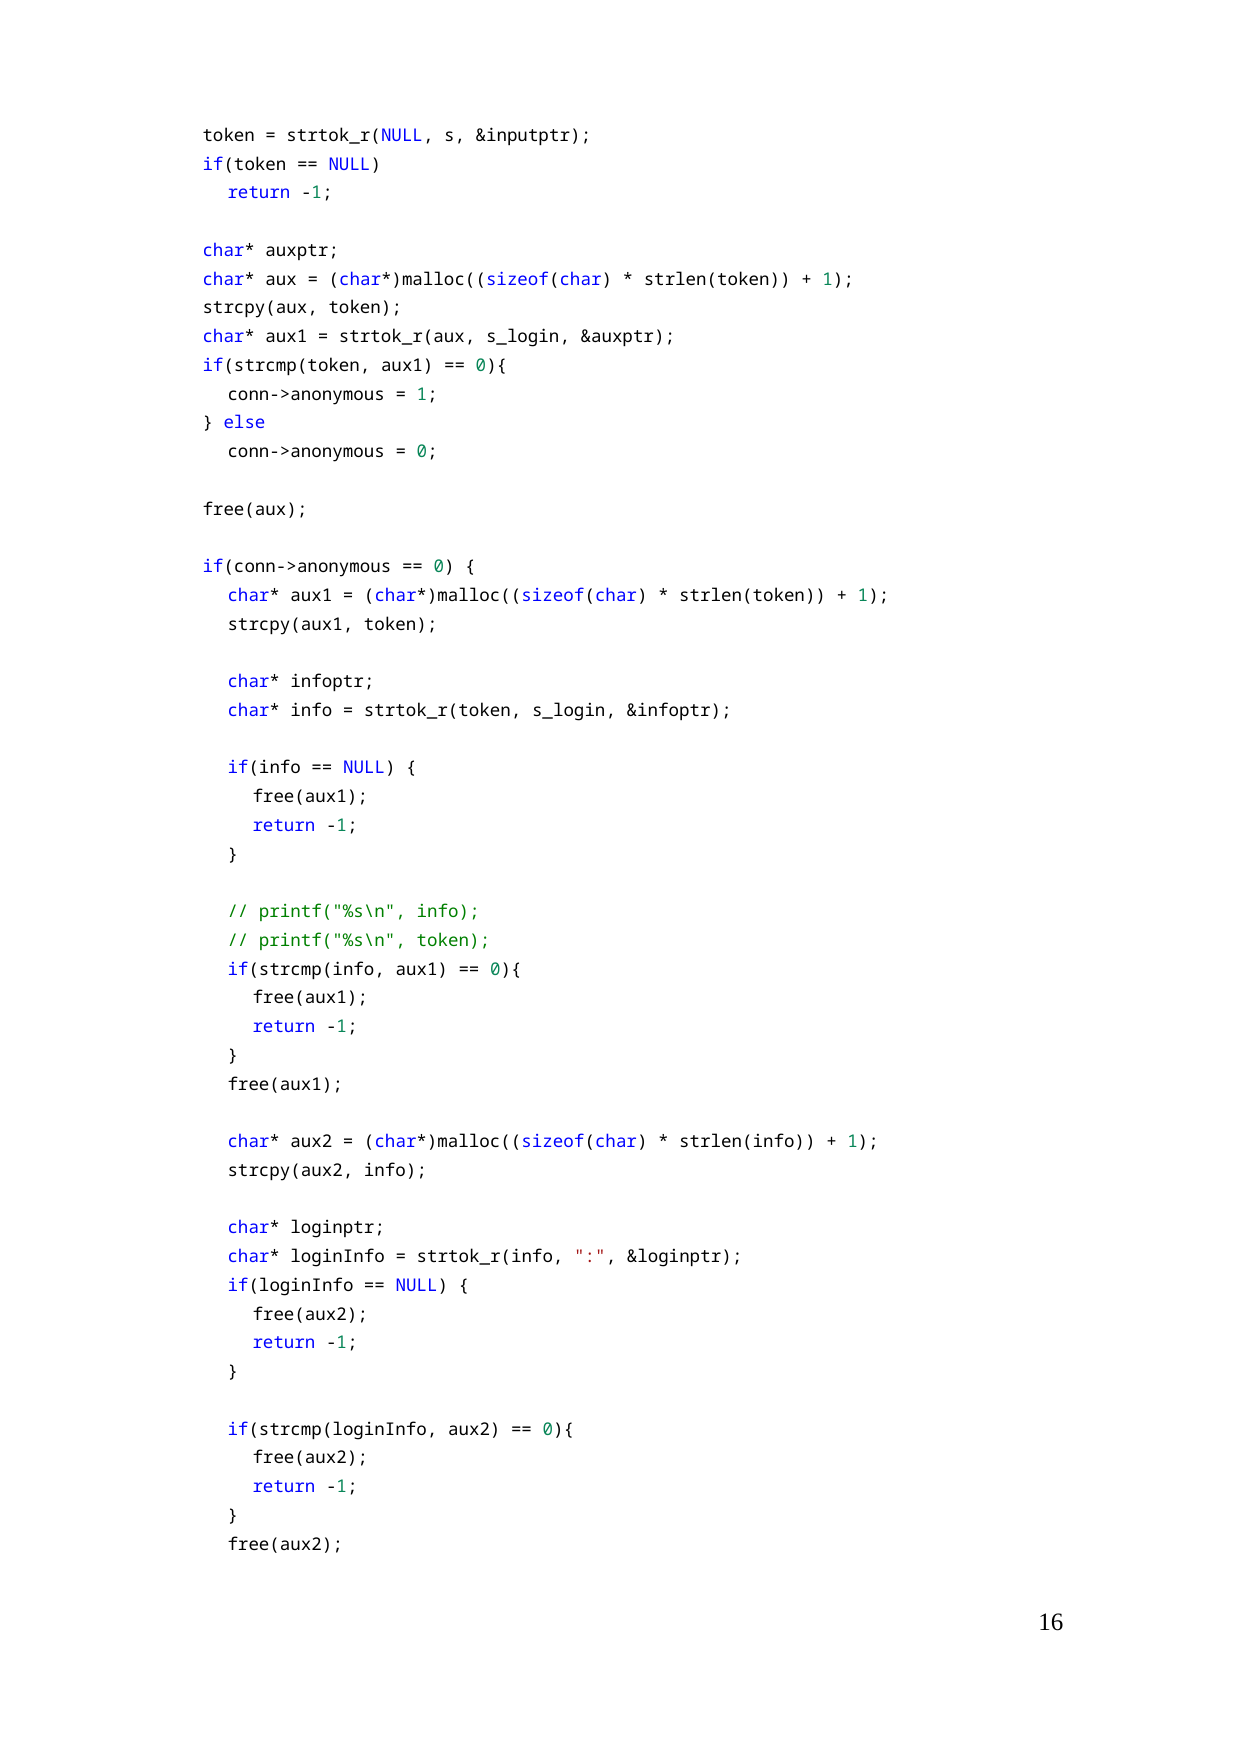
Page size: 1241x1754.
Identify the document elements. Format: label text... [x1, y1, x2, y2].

text conn->anonymous = 0; [177, 434, 1063, 463]
text } [177, 1354, 1063, 1383]
text char* aux1 = strtok_r(aux, s_login, &auxptr); [177, 319, 1063, 348]
text if(conn->anonymous == 0) { [177, 549, 1063, 578]
text free(aux1); [177, 981, 1063, 1009]
text free(aux2); [177, 1297, 1063, 1326]
text strcpy(aux, token); [177, 291, 1063, 319]
text free(aux2); [177, 1441, 1063, 1469]
text free(aux); [177, 492, 1063, 521]
text // printf("%s\n", token); [177, 923, 1063, 952]
text return -1; [177, 176, 1063, 204]
text } [177, 1038, 1063, 1067]
text char* info = strtok_r(token, s_login, &infoptr); [177, 693, 1063, 722]
text char* loginInfo = strtok_r(info, ":", &loginptr); [177, 1239, 1063, 1268]
text char* loginptr; [177, 1211, 1063, 1239]
text strcpy(aux1, token); [177, 607, 1063, 636]
text char* aux = (char*)malloc((sizeof(char) * strlen(token)) + 1); [177, 262, 1063, 291]
text free(aux2); [177, 1527, 1063, 1556]
text char* auxptr; [177, 233, 1063, 262]
text if(strcmp(info, aux1) == 0){ [177, 952, 1063, 981]
text return -1; [177, 1469, 1063, 1498]
text } [177, 1498, 1063, 1527]
text } else [177, 406, 1063, 434]
text // printf("%s\n", info); [177, 894, 1063, 923]
text free(aux1); [177, 779, 1063, 808]
text if(loginInfo == NULL) { [177, 1268, 1063, 1297]
text token = strtok_r(NULL, s, &inputptr); [177, 118, 1063, 147]
text char* aux2 = (char*)malloc((sizeof(char) * strlen(info)) + 1); [177, 1124, 1063, 1153]
text } [177, 837, 1063, 866]
text return -1; [177, 1326, 1063, 1354]
text return -1; [177, 808, 1063, 837]
text free(aux1); [177, 1067, 1063, 1096]
text return -1; [177, 1009, 1063, 1038]
text char* aux1 = (char*)malloc((sizeof(char) * strlen(token)) + 1); [177, 578, 1063, 607]
text if(info == NULL) { [177, 751, 1063, 779]
text if(strcmp(loginInfo, aux2) == 0){ [177, 1412, 1063, 1441]
text if(strcmp(token, aux1) == 0){ [177, 348, 1063, 377]
text strcpy(aux2, info); [177, 1153, 1063, 1182]
text if(token == NULL) [177, 147, 1063, 176]
text char* infoptr; [177, 664, 1063, 693]
text conn->anonymous = 1; [177, 377, 1063, 406]
